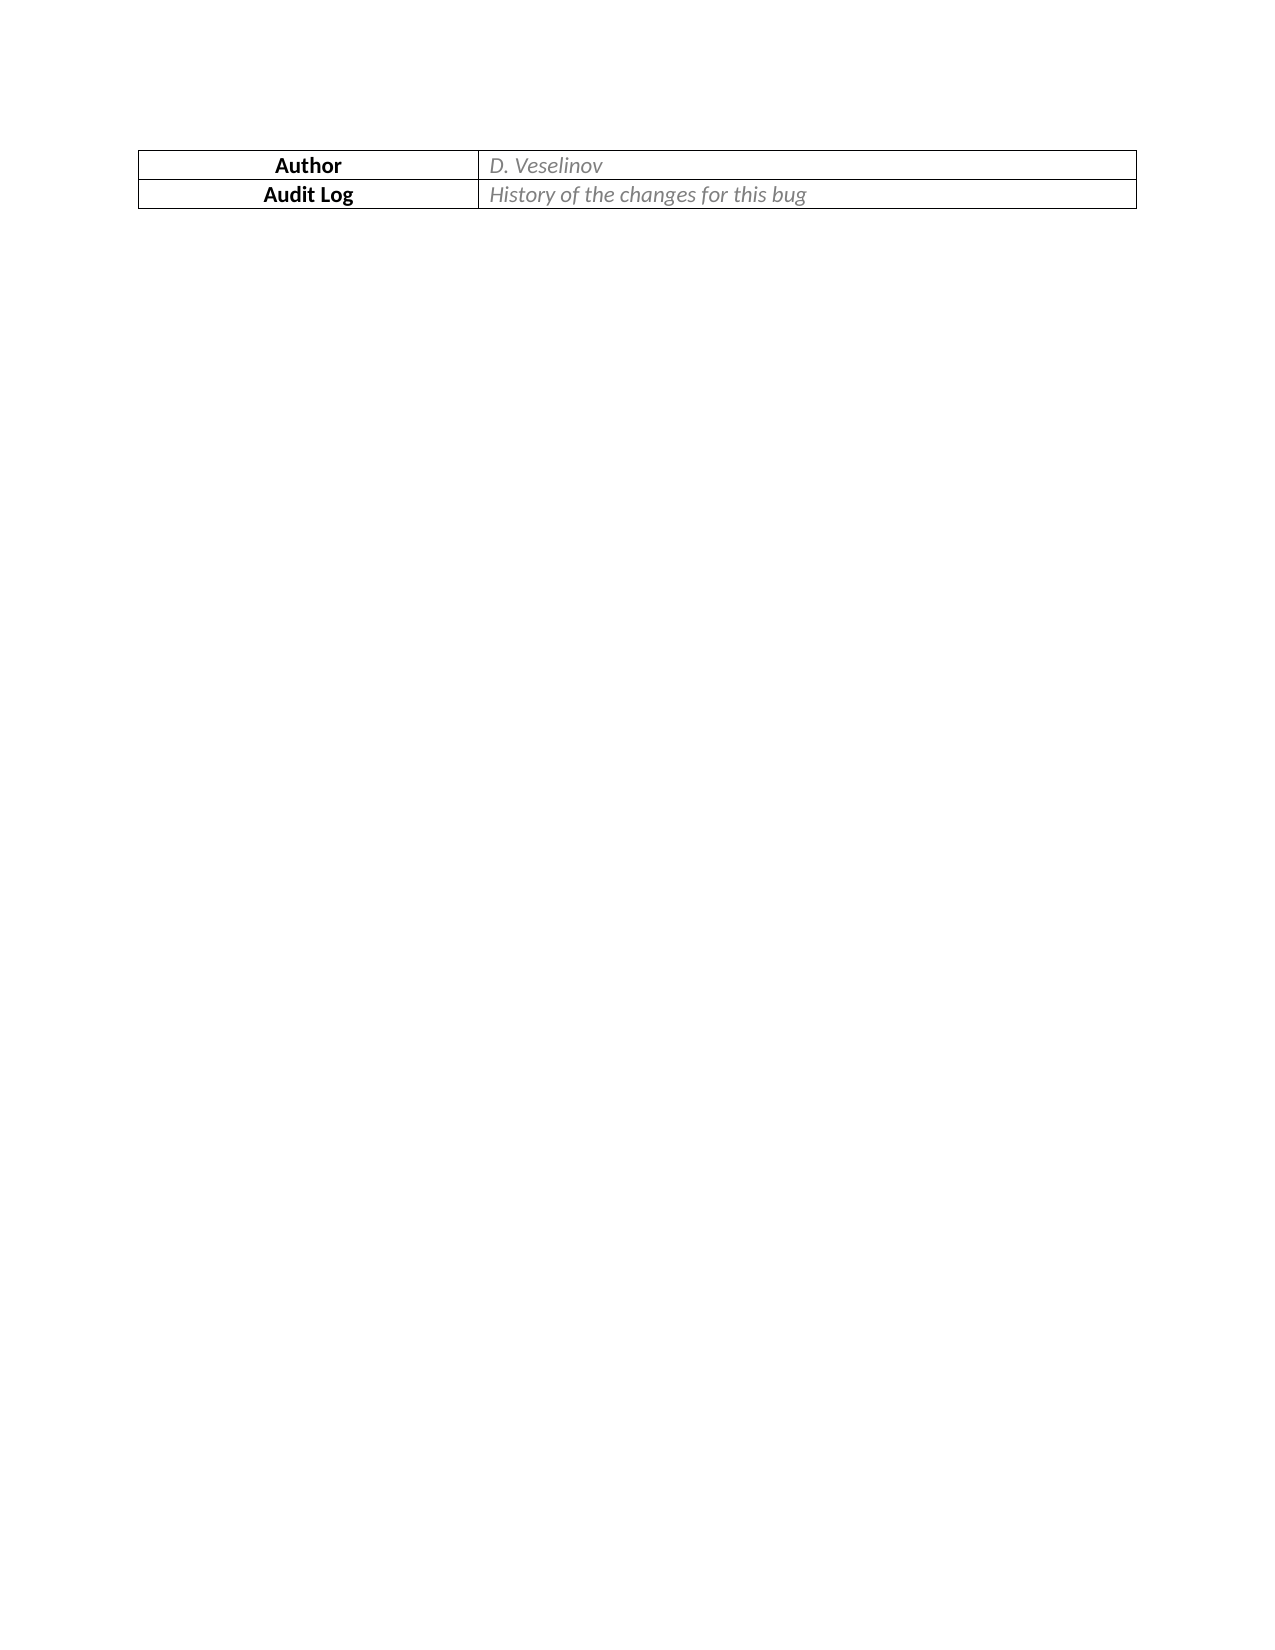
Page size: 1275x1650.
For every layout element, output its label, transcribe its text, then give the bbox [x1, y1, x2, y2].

table_cell Audit Log [139, 180, 478, 208]
table_cell Author [139, 151, 478, 179]
table_cell History of the changes for this bug [479, 180, 1136, 208]
table_cell D. Veselinov [479, 151, 1136, 179]
